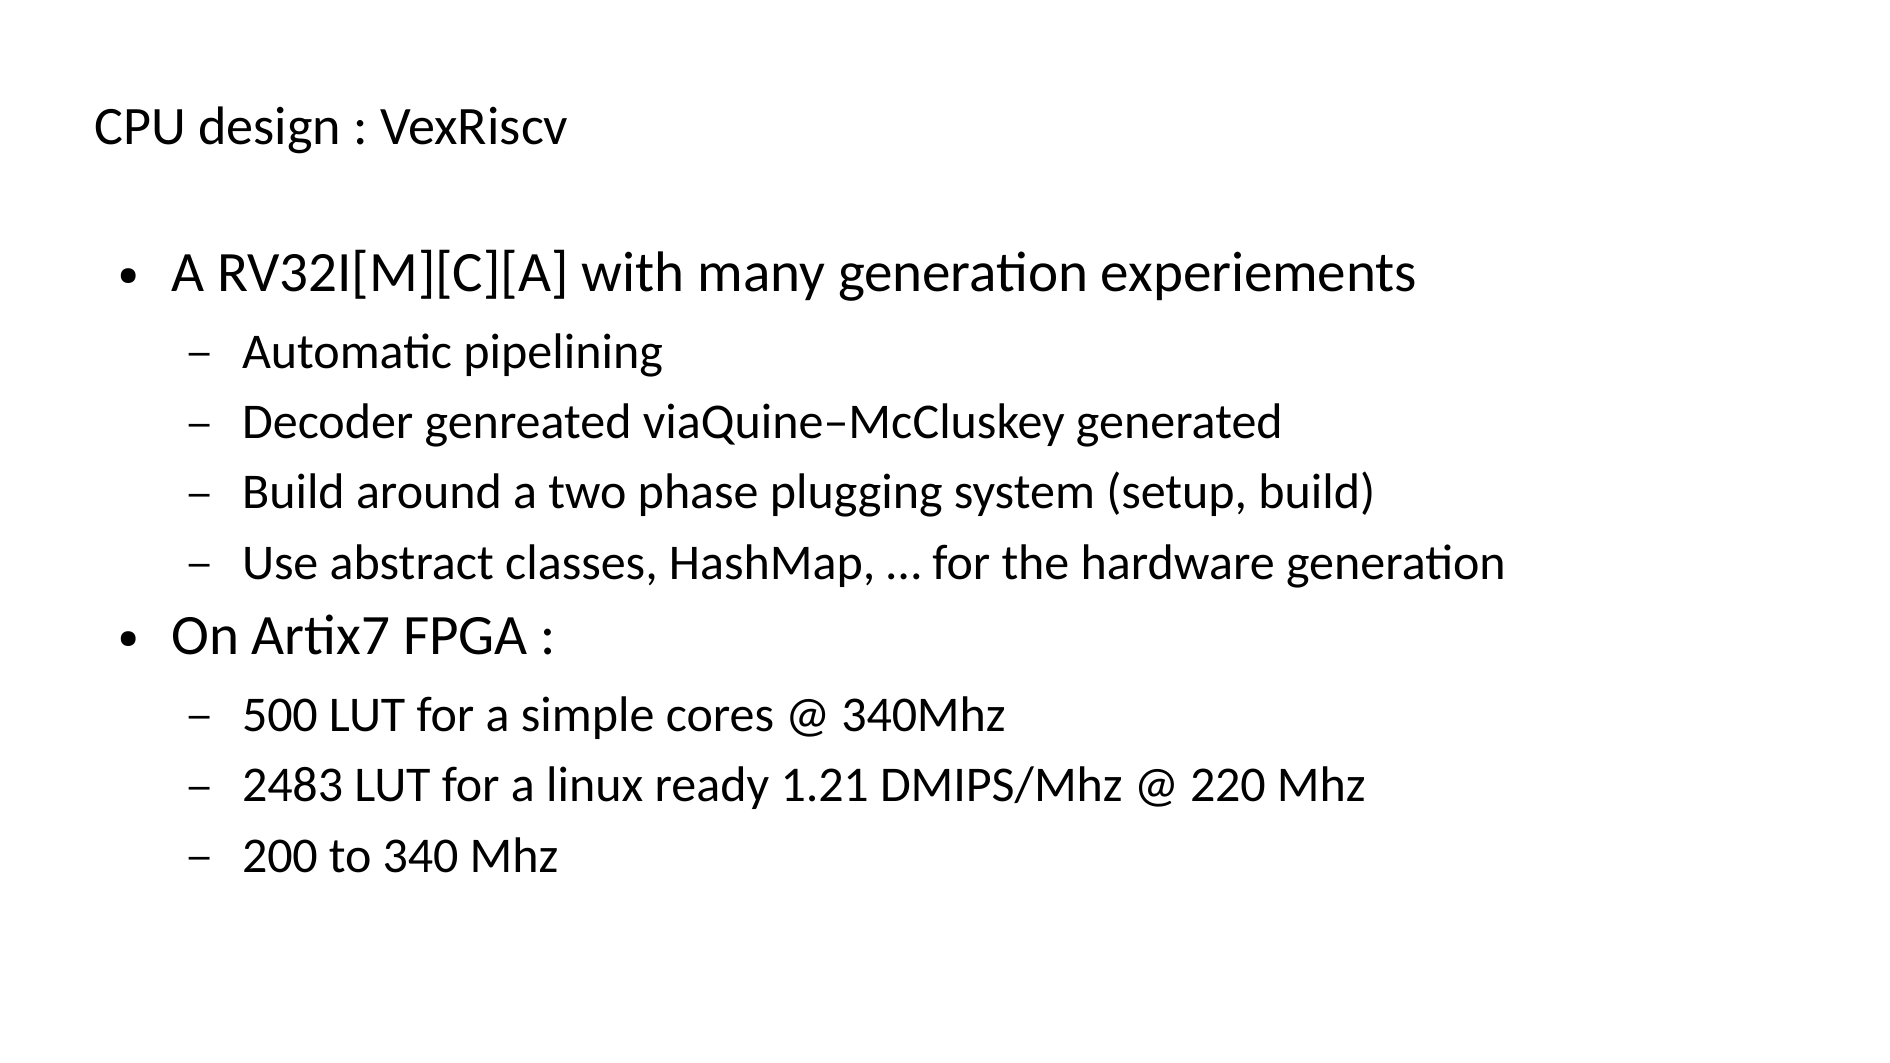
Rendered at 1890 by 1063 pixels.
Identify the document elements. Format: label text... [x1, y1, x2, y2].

title CPU design : VexRiscv [94, 42, 1796, 220]
list A RV32I[M][C][A] with many generation experiements Automatic pipelining Decoder genreated viaQuine–McCluskey generated Build around a two phase plugging system (setup, build) Use abstract classes, HashMap, … for the hardware generation On Artix7 FPGA : 500 LUT for a simple cores @ 340Mhz 2483 LUT for a linux ready 1.21 DMIPS/Mhz @ 220 Mhz 200 to 340 Mhz [100, 248, 1884, 1048]
